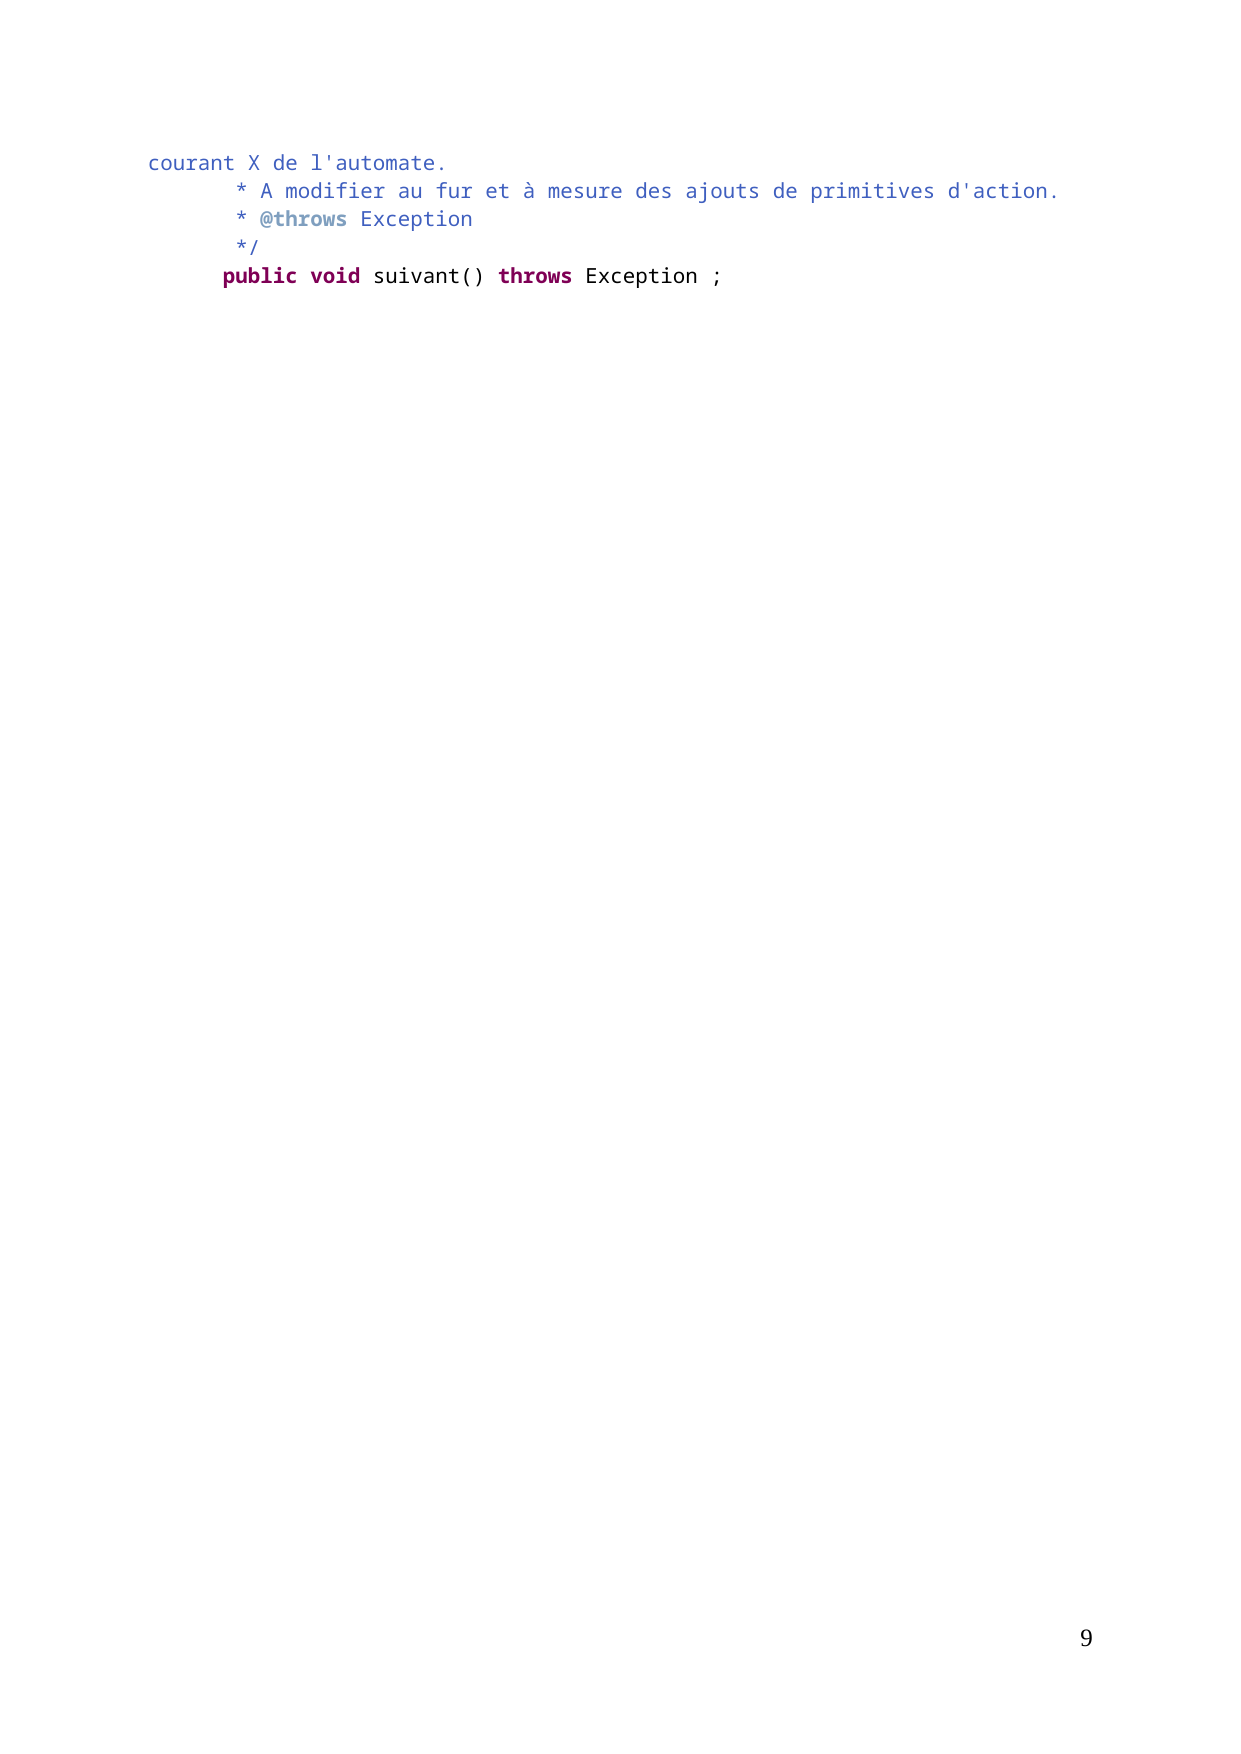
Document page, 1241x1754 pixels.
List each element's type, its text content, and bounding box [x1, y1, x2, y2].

text * A modifier au fur et à mesure des ajouts de primitives d'action. [148, 176, 1093, 204]
text */ [148, 233, 1093, 261]
text public void suivant() throws Exception ; [148, 261, 1093, 290]
text courant X de l'automate. [148, 148, 1093, 176]
text * @throws Exception [148, 204, 1093, 233]
